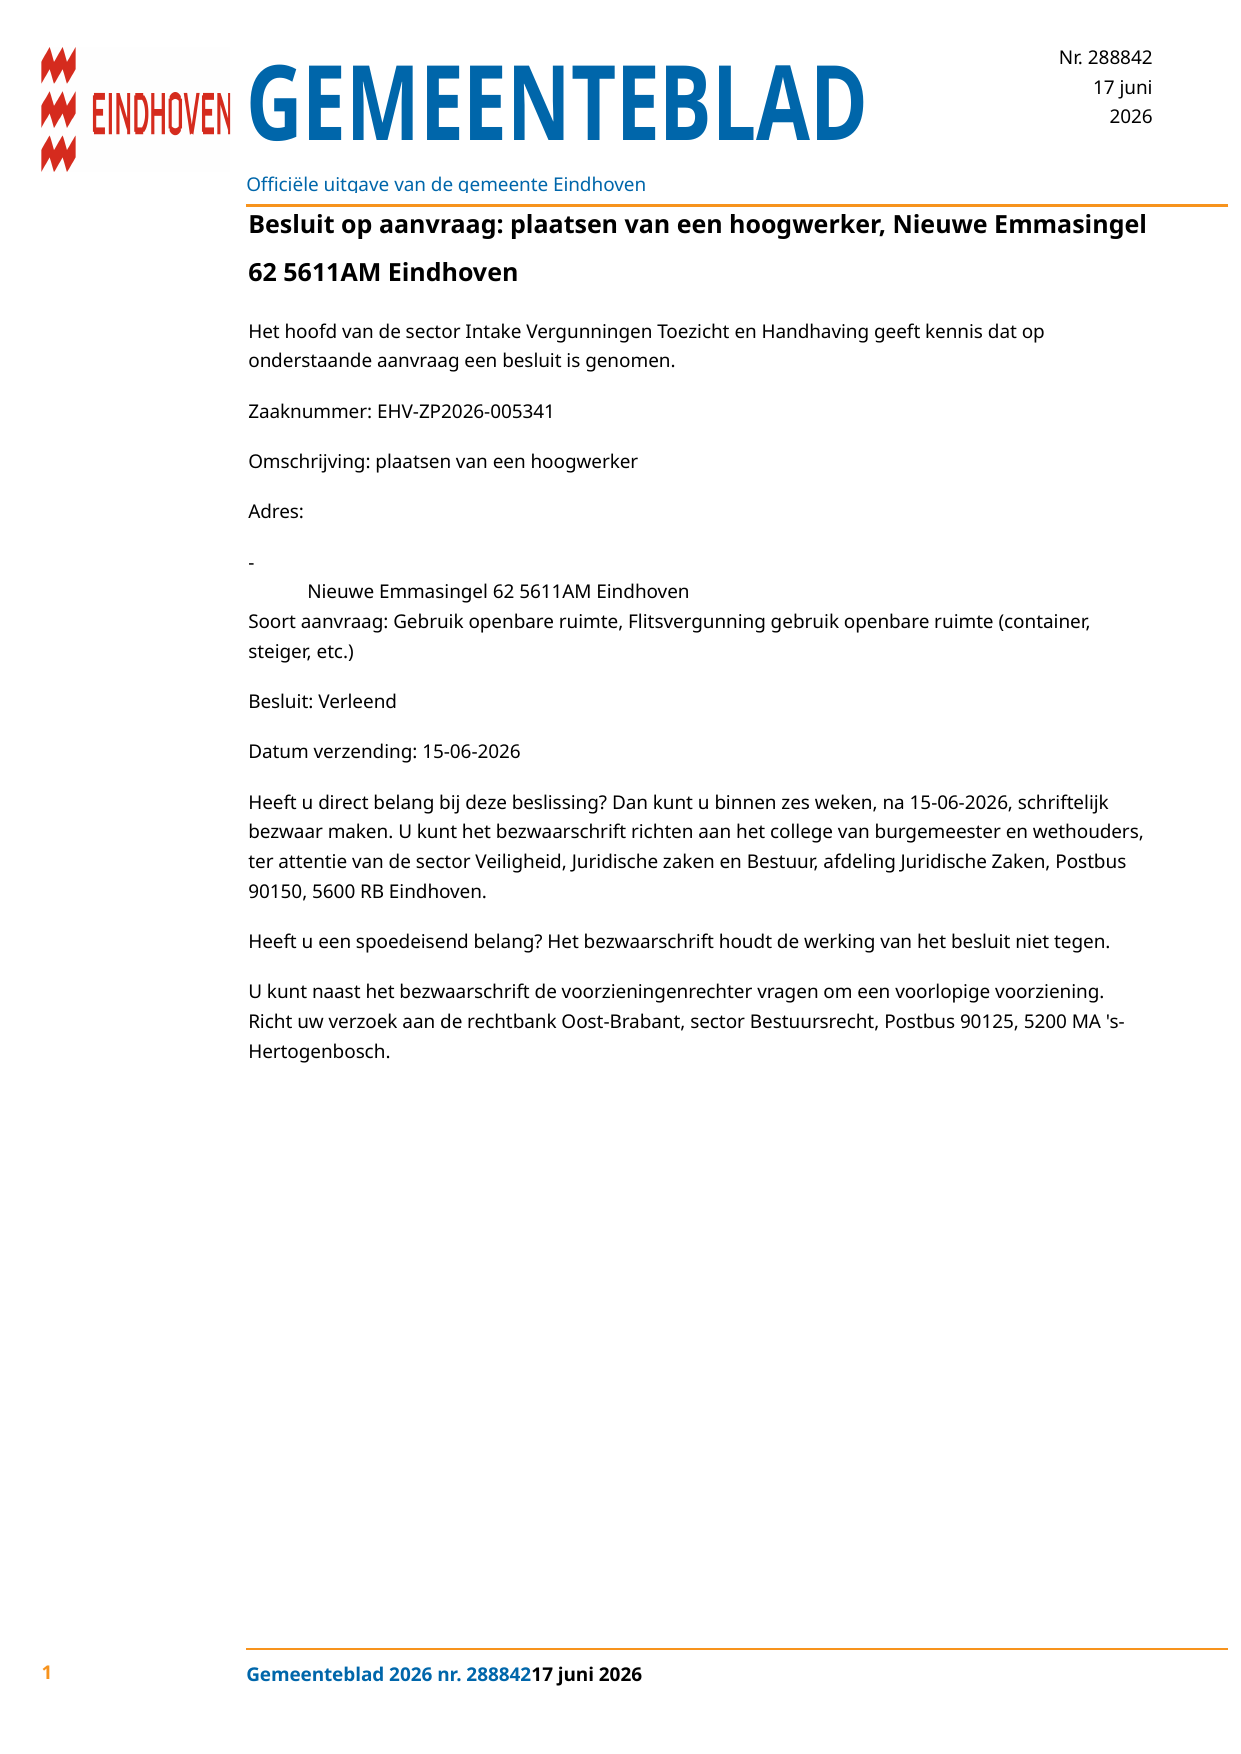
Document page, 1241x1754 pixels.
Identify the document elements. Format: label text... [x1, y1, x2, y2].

text Heeft u een spoedeisend belang? Het bezwaarschrift houdt de werking van het besluit niet tegen. [248, 928, 1152, 954]
text Zaaknummer: EHV-ZP2026-005341 [248, 398, 1152, 424]
text Heeft u direct belang bij deze beslissing? Dan kunt u binnen zes weken, na 15-06-2026, schriftelijk bezwaar maken. U kunt het bezwaarschrift richten aan het college van burgemeester en wethouders, ter attentie van de sector Veiligheid, Juridische zaken en Bestuur, afdeling Juridische Zaken, Postbus 90150, 5600 RB Eindhoven. [248, 789, 1152, 904]
list Nieuwe Emmasingel 62 5611AM Eindhoven [248, 579, 1152, 604]
text Het hoofd van de sector Intake Vergunningen Toezicht en Handhaving geeft kennis dat op onderstaande aanvraag een besluit is genomen. [248, 318, 1152, 373]
text U kunt naast het bezwaarschrift de voorzieningenrechter vragen om een voorlopige voorziening. Richt uw verzoek aan de rechtbank Oost-Brabant, sector Bestuursrecht, Postbus 90125, 5200 MA 's-Hertogenbosch. [248, 979, 1152, 1064]
text Soort aanvraag: Gebruik openbare ruimte, Flitsvergunning gebruik openbare ruimte (container, steiger, etc.) [248, 608, 1152, 664]
text Omschrijving: plaatsen van een hoogwerker [248, 448, 1152, 474]
text Datum verzending: 15-06-2026 [248, 739, 1152, 764]
text Adres: [248, 499, 1152, 524]
picture [41, 47, 231, 172]
text Besluit op aanvraag: plaatsen van een hoogwerker, Nieuwe Emmasingel 62 5611AM Eindhoven [248, 207, 1152, 288]
text Besluit: Verleend [248, 688, 1152, 714]
